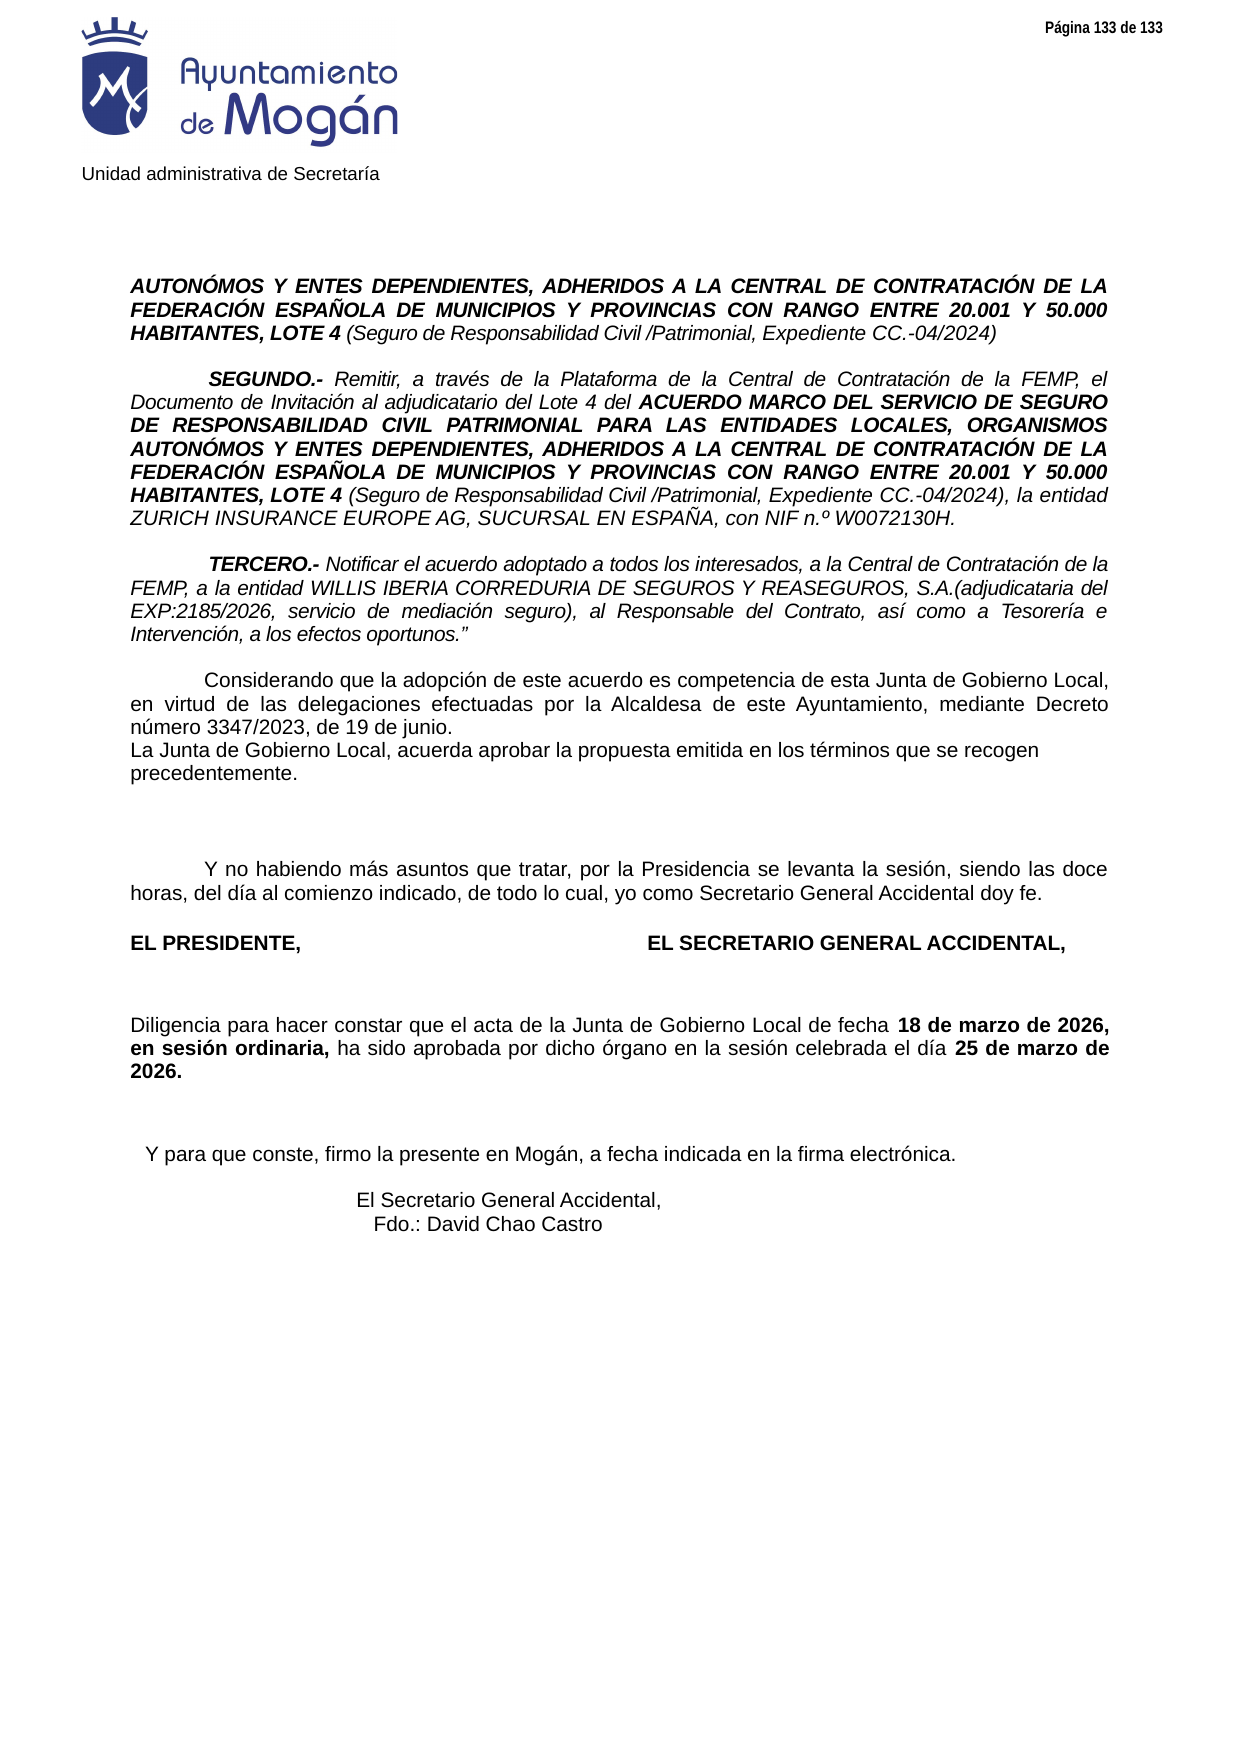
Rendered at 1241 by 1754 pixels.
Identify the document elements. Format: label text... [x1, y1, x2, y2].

text SEGUNDO.- Remitir, a través de la Plataforma de la Central de Contratación de la FEMP, el Documento de Invitación al adjudicatario del Lote 4 del ACUERDO MARCO DEL SERVICIO DE SEGURO DE RESPONSABILIDAD CIVIL PATRIMONIAL PARA LAS ENTIDADES LOCALES, ORGANISMOS AUTONÓMOS Y ENTES DEPENDIENTES, ADHERIDOS A LA CENTRAL DE CONTRATACIÓN DE LA FEDERACIÓN ESPAÑOLA DE MUNICIPIOS Y PROVINCIAS CON RANGO ENTRE 20.001 Y 50.000 HABITANTES, LOTE 4 (Seguro de Responsabilidad Civil /Patrimonial, Expediente CC.-04/2024), la entidad ZURICH INSURANCE EUROPE AG, SUCURSAL EN ESPAÑA, con NIF n.º W0072130H. [130, 367, 1110, 530]
text EL PRESIDENTE, EL SECRETARIO GENERAL ACCIDENTAL, [130, 931, 1110, 954]
text Y no habiendo más asuntos que tratar, por la Presidencia se levanta la sesión, siendo las doce horas, del día al comienzo indicado, de todo lo cual, yo como Secretario General Accidental doy fe. [130, 858, 1110, 904]
text Fdo.: David Chao Castro [71, 1212, 1169, 1235]
text Considerando que la adopción de este acuerdo es competencia de esta Junta de Gobierno Local, en virtud de las delegaciones efectuadas por la Alcaldesa de este Ayuntamiento, mediante Decreto número 3347/2023, de 19 de junio. [130, 669, 1110, 738]
picture [81, 17, 398, 153]
text TERCERO.- Notificar el acuerdo adoptado a todos los interesados, a la Central de Contratación de la FEMP, a la entidad WILLIS IBERIA CORREDURIA DE SEGUROS Y REASEGUROS, S.A.(adjudicataria del EXP:2185/2026, servicio de mediación seguro), al Responsable del Contrato, así como a Tesorería e Intervención, a los efectos oportunos.” [130, 553, 1110, 646]
text AUTONÓMOS Y ENTES DEPENDIENTES, ADHERIDOS A LA CENTRAL DE CONTRATACIÓN DE LA FEDERACIÓN ESPAÑOLA DE MUNICIPIOS Y PROVINCIAS CON RANGO ENTRE 20.001 Y 50.000 HABITANTES, LOTE 4 (Seguro de Responsabilidad Civil /Patrimonial, Expediente CC.-04/2024) [130, 275, 1110, 344]
text La Junta de Gobierno Local, acuerda aprobar la propuesta emitida en los términos que se recogen precedentemente. [130, 738, 1110, 785]
text Y para que conste, firmo la presente en Mogán, a fecha indicada en la firma electrónica. [71, 1142, 1169, 1166]
text Diligencia para hacer constar que el acta de la Junta de Gobierno Local de fecha 18 de marzo de 2026, en sesión ordinaria, ha sido aprobada por dicho órgano en la sesión celebrada el día 25 de marzo de 2026. [130, 1014, 1110, 1083]
text El Secretario General Accidental, [71, 1189, 1169, 1212]
